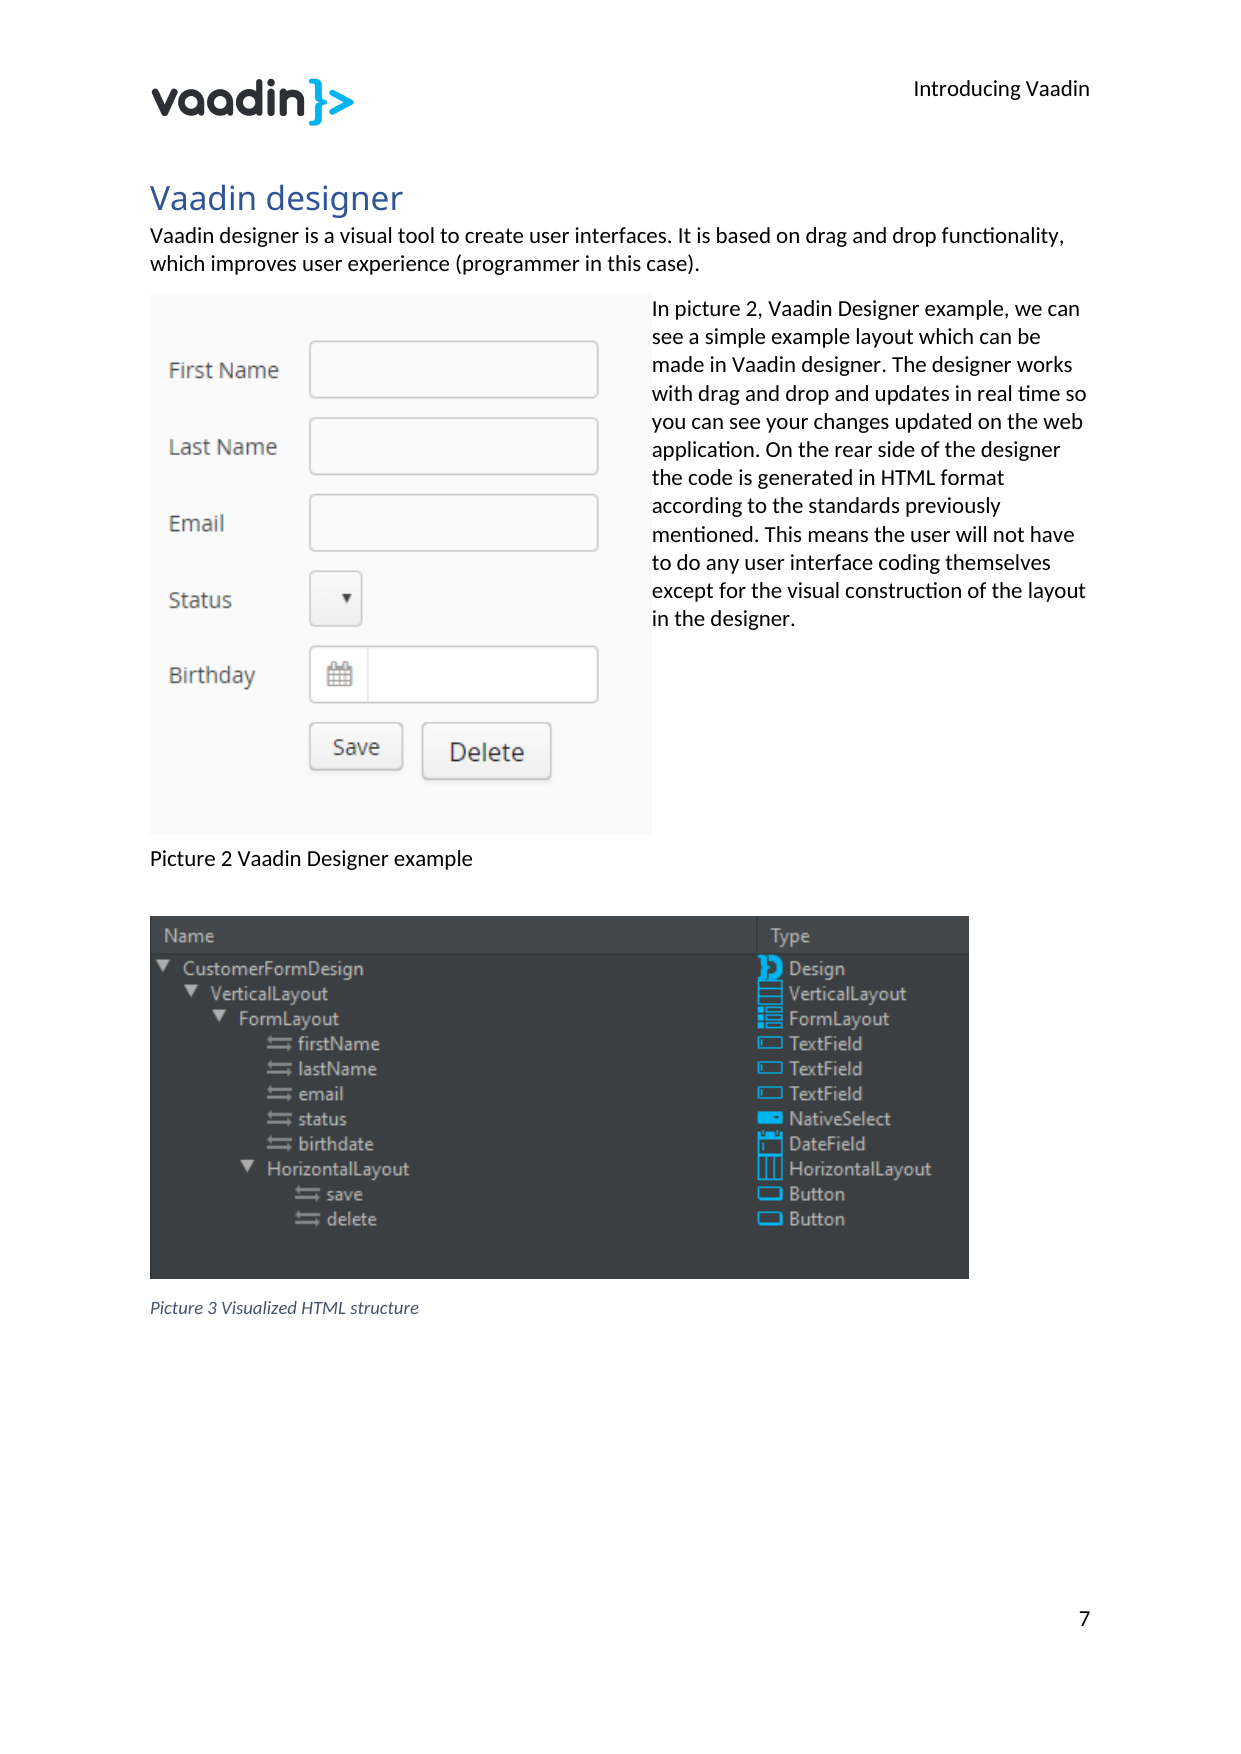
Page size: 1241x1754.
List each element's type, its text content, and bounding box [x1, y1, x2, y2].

subtitle Vaadin designer [150, 175, 1090, 220]
text Vaadin designer is a visual tool to create user interfaces. It is based on drag and drop functionality, which improves user experience (programmer in this case). [150, 221, 1090, 277]
text Picture 3 Visualized HTML structure [150, 1296, 1090, 1319]
text In picture 2, Vaadin Designer example, we can see a simple example layout which can be made in Vaadin designer. The designer works with drag and drop and updates in real time so you can see your changes updated on the web application. On the rear side of the designer the code is generated in HTML format according to the standards previously mentioned. This means the user will not have to do any user interface coding themselves except for the visual construction of the layout in the designer. [652, 294, 1090, 632]
